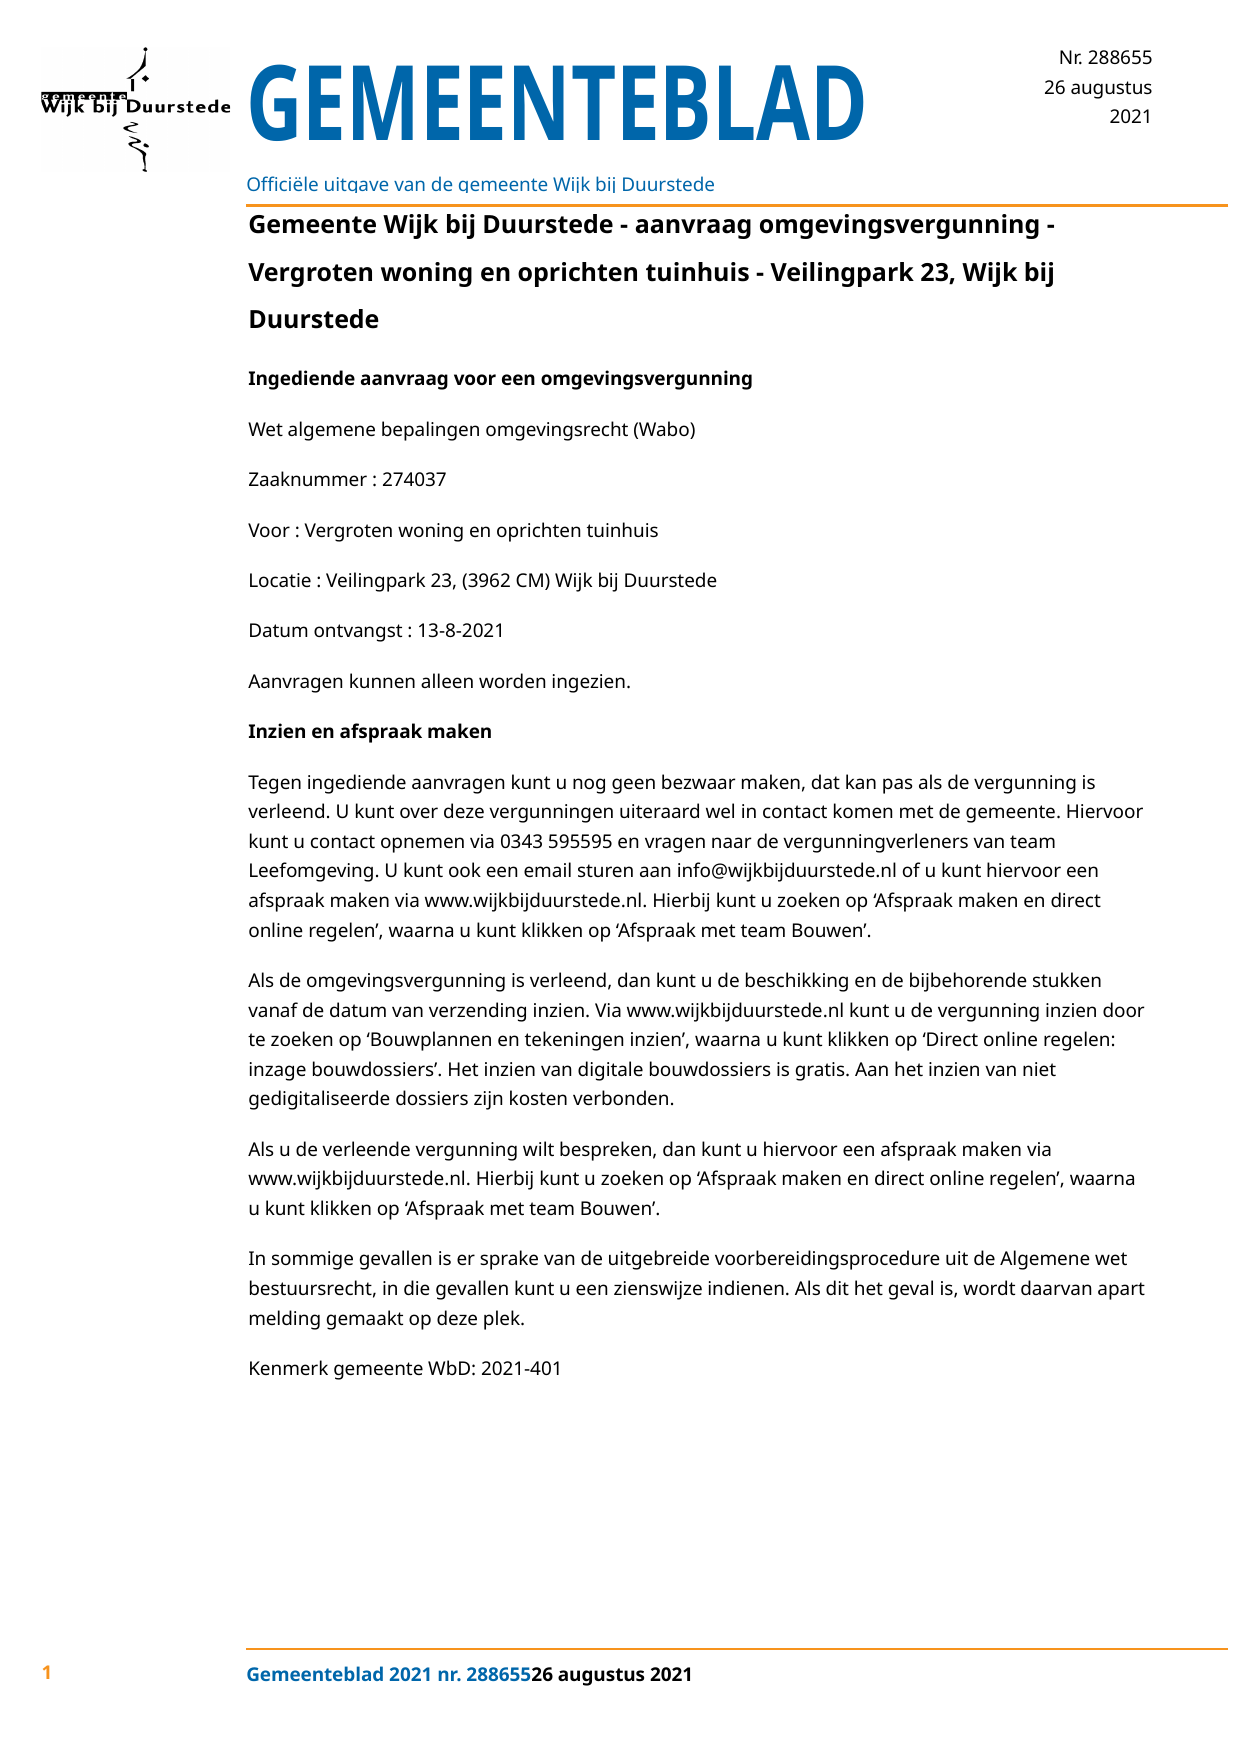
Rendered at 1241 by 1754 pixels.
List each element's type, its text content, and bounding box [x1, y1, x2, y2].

text Zaaknummer : 274037 [248, 466, 1152, 492]
text Datum ontvangst : 13-8-2021 [248, 618, 1152, 643]
text Voor : Vergroten woning en oprichten tuinhuis [248, 517, 1152, 542]
text Wet algemene bepalingen omgevingsrecht (Wabo) [248, 416, 1152, 442]
text Tegen ingediende aanvragen kunt u nog geen bezwaar maken, dat kan pas als de vergunning is verleend. U kunt over deze vergunningen uiteraard wel in contact komen met de gemeente. Hiervoor kunt u contact opnemen via 0343 595595 en vragen naar de vergunningverleners van team Leefomgeving. U kunt ook een email sturen aan info@wijkbijduurstede.nl of u kunt hiervoor een afspraak maken via www.wijkbijduurstede.nl. Hierbij kunt u zoeken op ‘Afspraak maken en direct online regelen’, waarna u kunt klikken op ‘Afspraak met team Bouwen’. [248, 769, 1152, 942]
text In sommige gevallen is er sprake van de uitgebreide voorbereidingsprocedure uit de Algemene wet bestuursrecht, in die gevallen kunt u een zienswijze indienen. Als dit het geval is, wordt daarvan apart melding gemaakt op deze plek. [248, 1246, 1152, 1330]
text Kenmerk gemeente WbD: 2021-401 [248, 1355, 1152, 1381]
text Ingediende aanvraag voor een omgevingsvergunning [248, 366, 1152, 391]
text Als u de verleende vergunning wilt bespreken, dan kunt u hiervoor een afspraak maken via www.wijkbijduurstede.nl. Hierbij kunt u zoeken op ‘Afspraak maken en direct online regelen’, waarna u kunt klikken op ‘Afspraak met team Bouwen’. [248, 1136, 1152, 1221]
picture [41, 47, 231, 172]
text Locatie : Veilingpark 23, (3962 CM) Wijk bij Duurstede [248, 567, 1152, 593]
text Aanvragen kunnen alleen worden ingezien. [248, 668, 1152, 694]
text Gemeente Wijk bij Duurstede - aanvraag omgevingsvergunning - Vergroten woning en oprichten tuinhuis - Veilingpark 23, Wijk bij Duurstede [248, 207, 1152, 336]
text Inzien en afspraak maken [248, 718, 1152, 744]
text Als de omgevingsvergunning is verleend, dan kunt u de beschikking en de bijbehorende stukken vanaf de datum van verzending inzien. Via www.wijkbijduurstede.nl kunt u de vergunning inzien door te zoeken op ‘Bouwplannen en tekeningen inzien’, waarna u kunt klikken op ‘Direct online regelen: inzage bouwdossiers’. Het inzien van digitale bouwdossiers is gratis. Aan het inzien van niet gedigitaliseerde dossiers zijn kosten verbonden. [248, 967, 1152, 1111]
